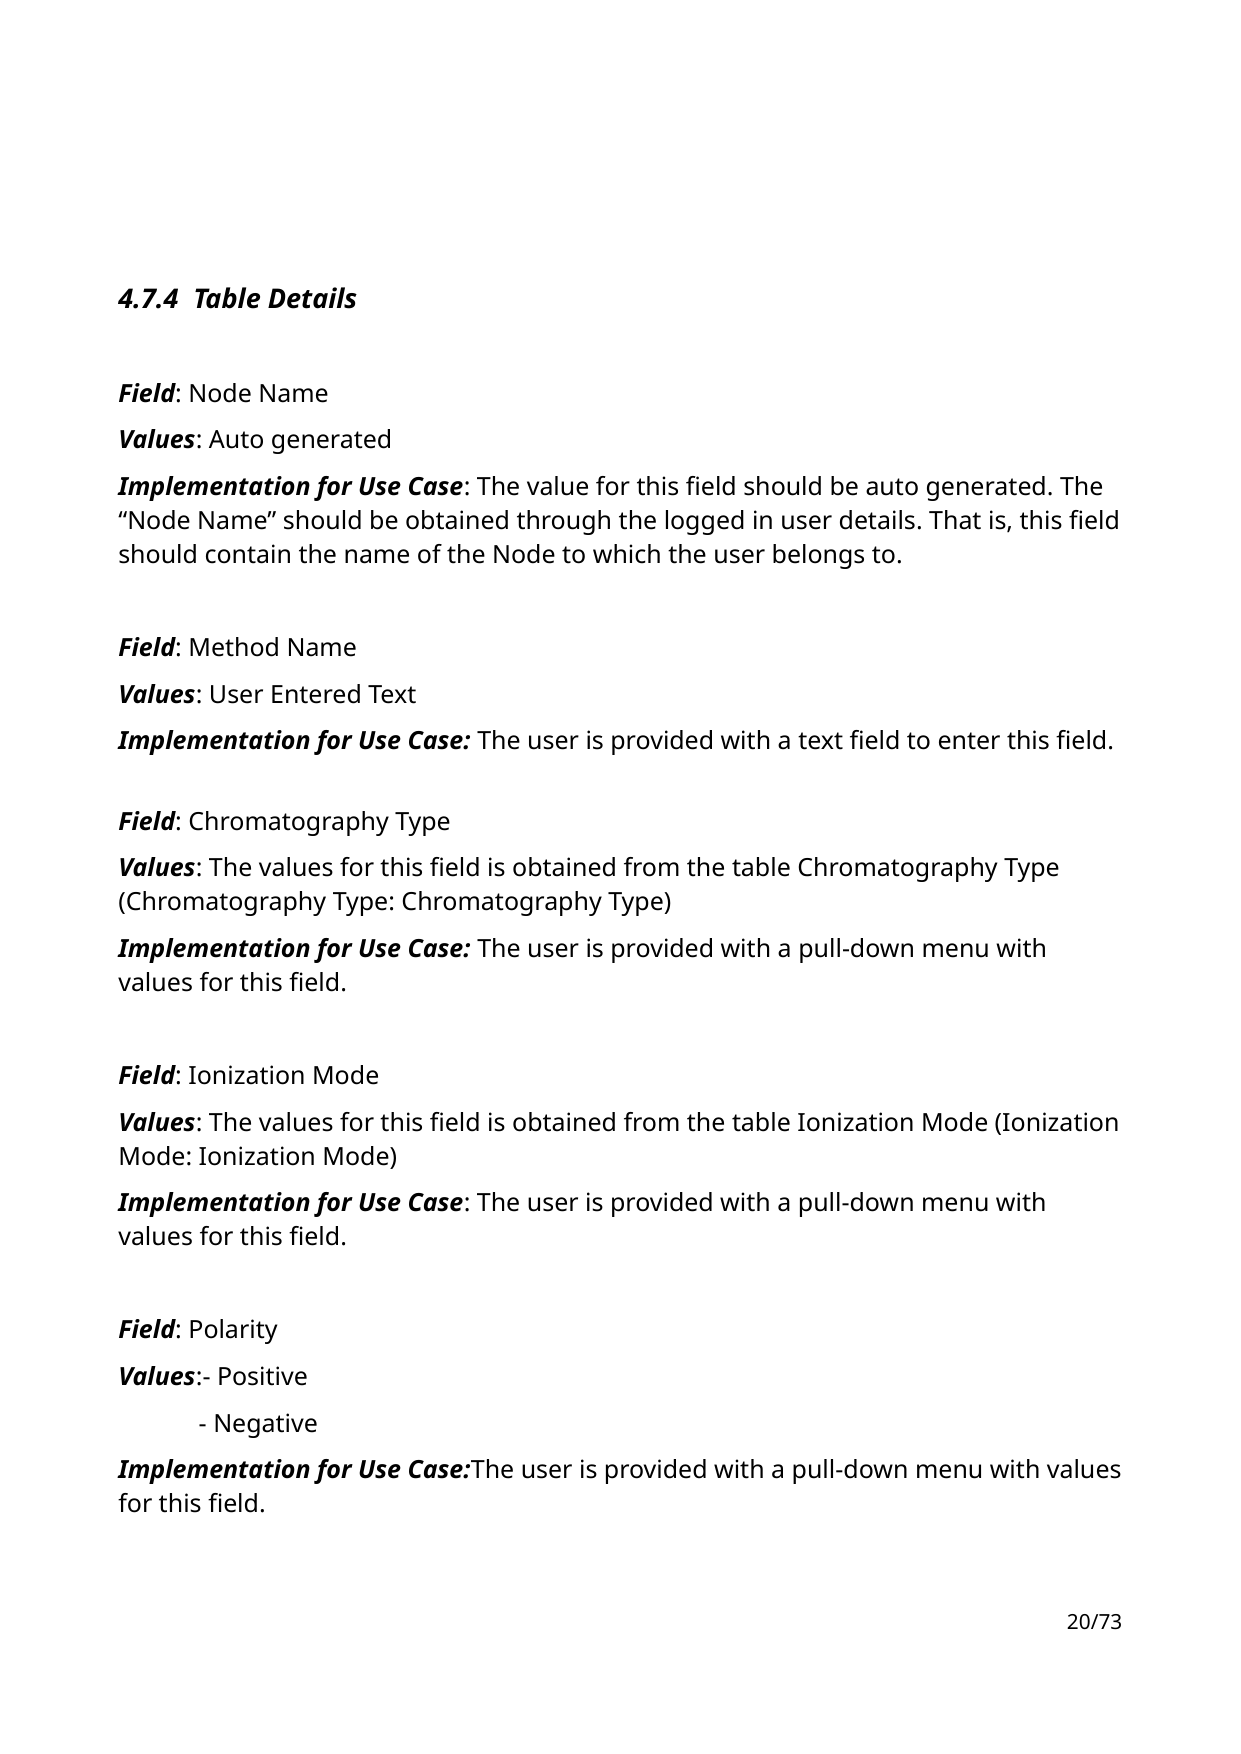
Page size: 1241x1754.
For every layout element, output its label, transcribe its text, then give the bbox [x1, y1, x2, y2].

text Implementation for Use Case:The user is provided with a pull-down menu with values for this field. [118, 1452, 1122, 1520]
text Implementation for Use Case: The value for this field should be auto generated. The “Node Name” should be obtained through the logged in user details. That is, this field should contain the name of the Node to which the user belongs to. [118, 468, 1122, 571]
text Field: Ionization Mode [118, 1058, 1122, 1092]
text Values: Auto generated [118, 422, 1122, 456]
text Implementation for Use Case: The user is provided with a pull-down menu with values for this field. [118, 931, 1122, 999]
text Implementation for Use Case: The user is provided with a text field to enter this field. [118, 723, 1122, 757]
text Field: Polarity [118, 1312, 1122, 1346]
text Values: The values for this field is obtained from the table Ionization Mode (Ionization Mode: Ionization Mode) [118, 1104, 1122, 1172]
text Field: Method Name [118, 630, 1122, 664]
text Field: Chromatography Type [118, 803, 1122, 837]
text - Negative [118, 1405, 1122, 1439]
text Values: User Entered Text [118, 676, 1122, 710]
text Values:- Positive [118, 1359, 1122, 1393]
subtitle Table Details [118, 279, 1122, 316]
text Field: Node Name [118, 375, 1122, 409]
text Implementation for Use Case: The user is provided with a pull-down menu with values for this field. [118, 1185, 1122, 1253]
text Values: The values for this field is obtained from the table Chromatography Type (Chromatography Type: Chromatography Type) [118, 850, 1122, 918]
